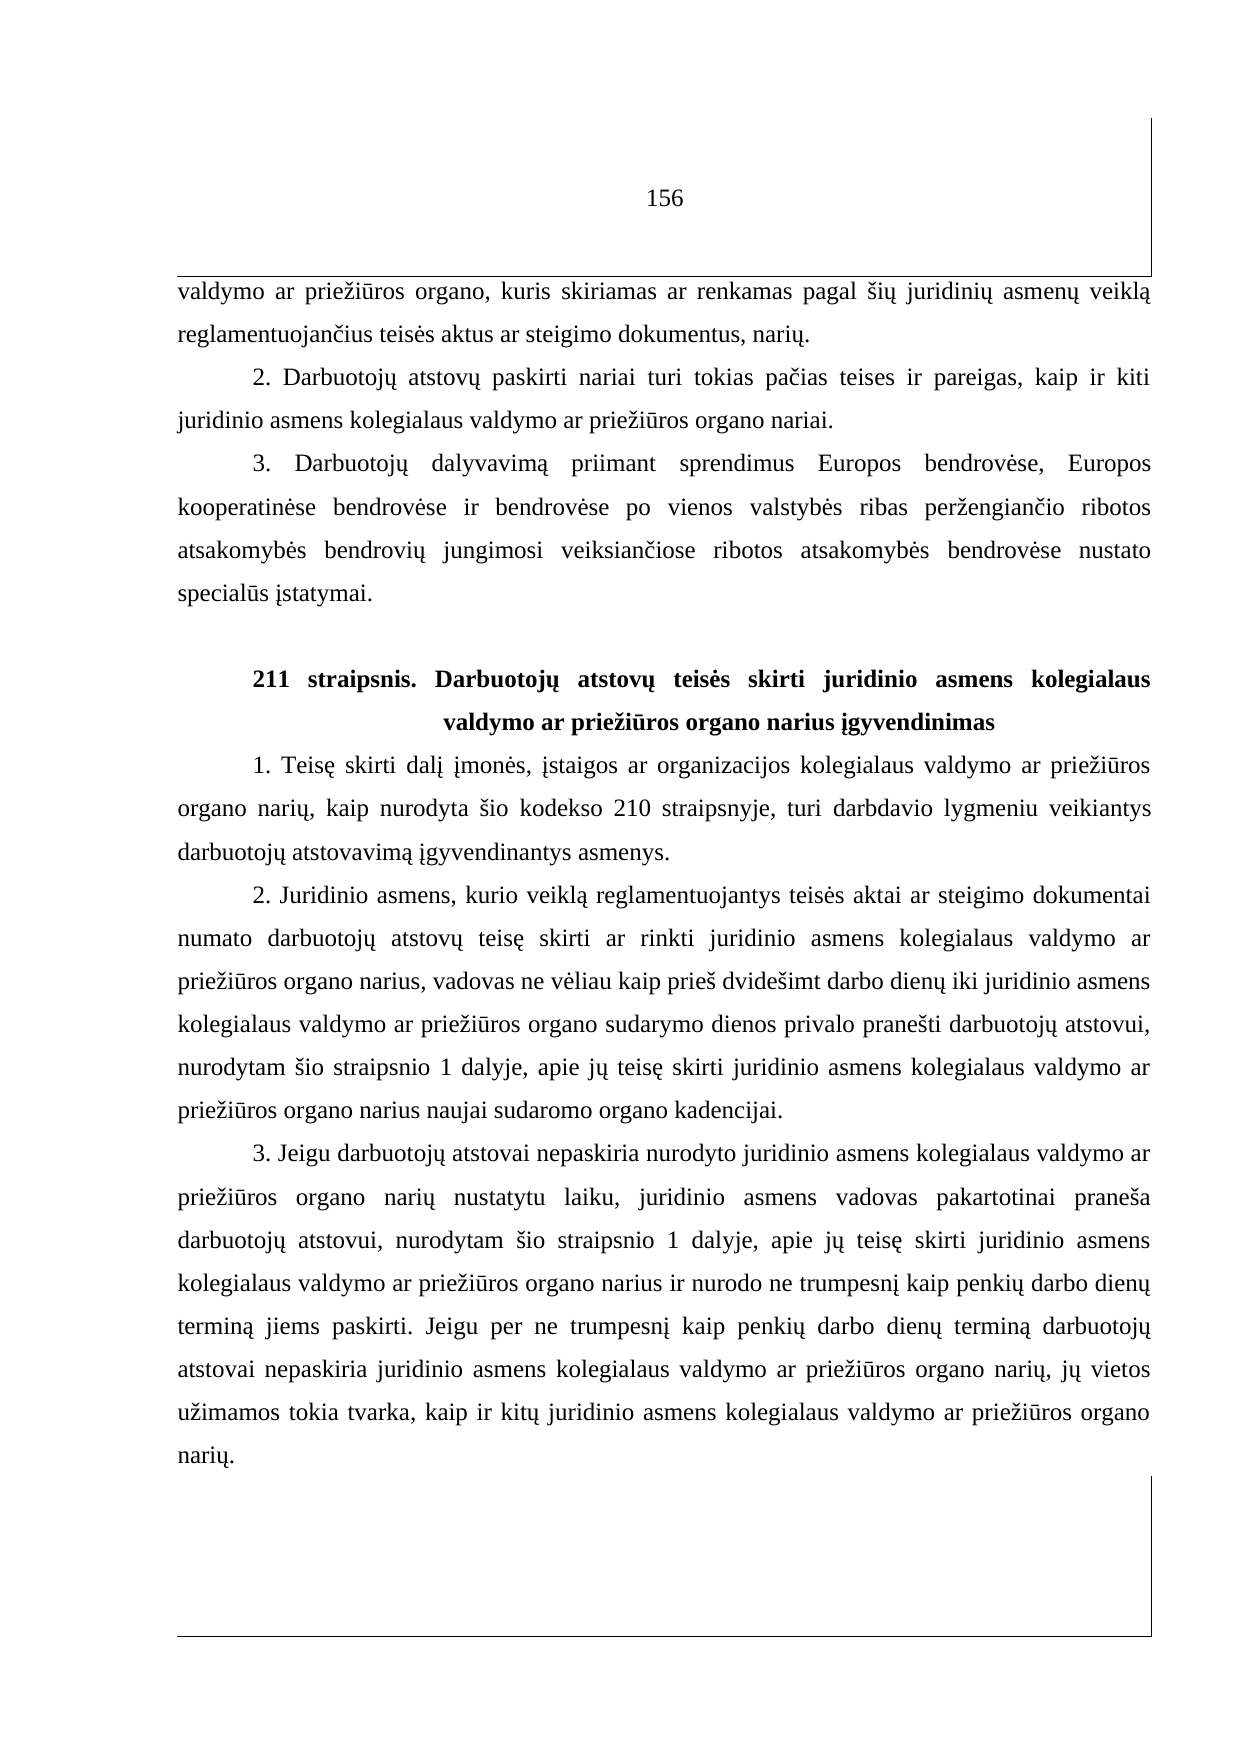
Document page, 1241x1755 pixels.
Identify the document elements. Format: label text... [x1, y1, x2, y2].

text 1. Teisę skirti dalį įmonės, įstaigos ar organizacijos kolegialaus valdymo ar priežiūros organo narių, kaip nurodyta šio kodekso 210 straipsnyje, turi darbdavio lygmeniu veikiantys darbuotojų atstovavimą įgyvendinantys asmenys. [177, 750, 1152, 865]
subtitle 211 straipsnis. Darbuotojų atstovų teisės skirti juridinio asmens kolegialaus valdymo ar priežiūros organo narius įgyvendinimas [252, 664, 1152, 736]
text 2. Juridinio asmens, kurio veiklą reglamentuojantys teisės aktai ar steigimo dokumentai numato darbuotojų atstovų teisę skirti ar rinkti juridinio asmens kolegialaus valdymo ar priežiūros organo narius, vadovas ne vėliau kaip prieš dvidešimt darbo dienų iki juridinio asmens kolegialaus valdymo ar priežiūros organo sudarymo dienos privalo pranešti darbuotojų atstovui, nurodytam šio straipsnio 1 dalyje, apie jų teisę skirti juridinio asmens kolegialaus valdymo ar priežiūros organo narius naujai sudaromo organo kadencijai. [177, 880, 1152, 1124]
text valdymo ar priežiūros organo, kuris skiriamas ar renkamas pagal šių juridinių asmenų veiklą reglamentuojančius teisės aktus ar steigimo dokumentus, narių. [177, 276, 1152, 348]
text 2. Darbuotojų atstovų paskirti nariai turi tokias pačias teises ir pareigas, kaip ir kiti juridinio asmens kolegialaus valdymo ar priežiūros organo nariai. [177, 362, 1152, 434]
text 3. Darbuotojų dalyvavimą priimant sprendimus Europos bendrovėse, Europos kooperatinėse bendrovėse ir bendrovėse po vienos valstybės ribas peržengiančio ribotos atsakomybės bendrovių jungimosi veiksiančiose ribotos atsakomybės bendrovėse nustato specialūs įstatymai. [177, 448, 1152, 607]
text 3. Jeigu darbuotojų atstovai nepaskiria nurodyto juridinio asmens kolegialaus valdymo ar priežiūros organo narių nustatytu laiku, juridinio asmens vadovas pakartotinai praneša darbuotojų atstovui, nurodytam šio straipsnio 1 dalyje, apie jų teisę skirti juridinio asmens kolegialaus valdymo ar priežiūros organo narius ir nurodo ne trumpesnį kaip penkių darbo dienų terminą jiems paskirti. Jeigu per ne trumpesnį kaip penkių darbo dienų terminą darbuotojų atstovai nepaskiria juridinio asmens kolegialaus valdymo ar priežiūros organo narių, jų vietos užimamos tokia tvarka, kaip ir kitų juridinio asmens kolegialaus valdymo ar priežiūros organo narių. [177, 1138, 1152, 1469]
